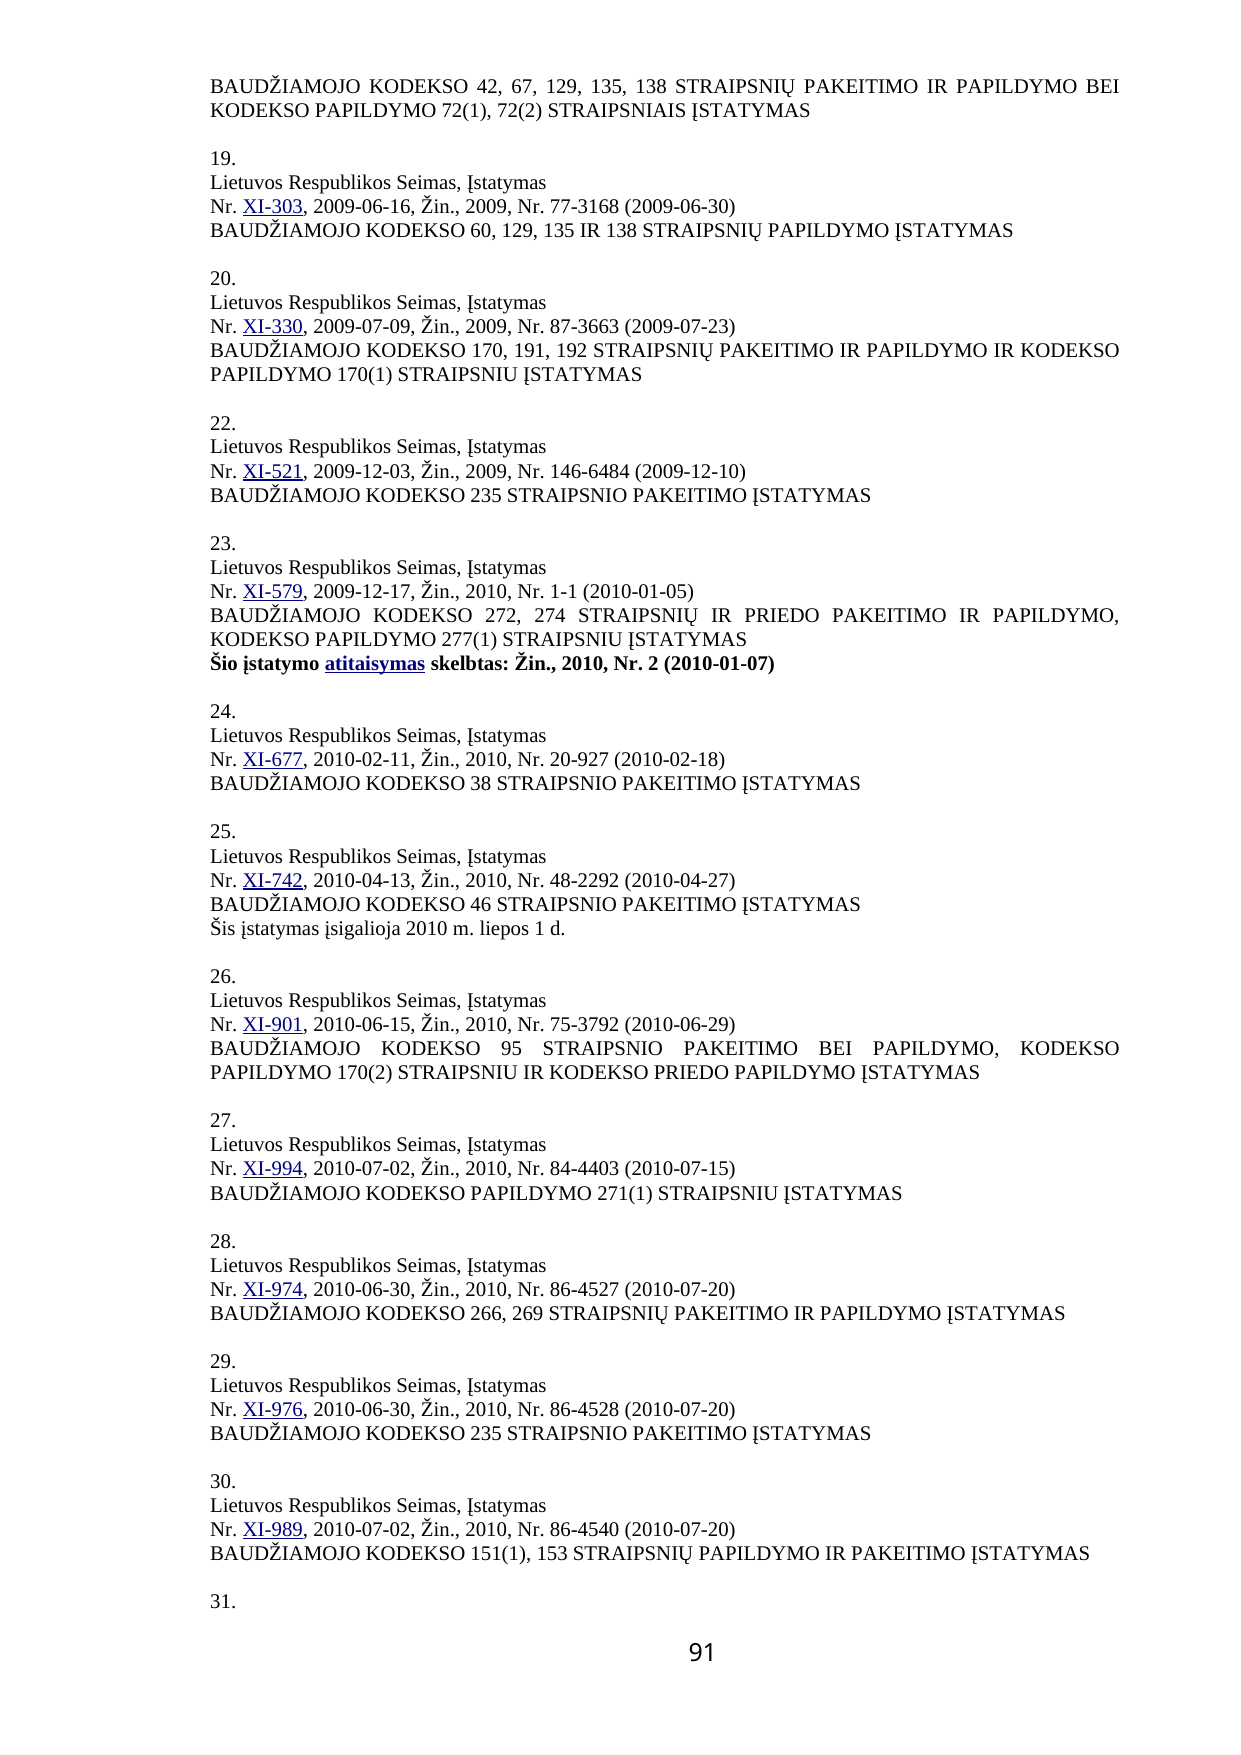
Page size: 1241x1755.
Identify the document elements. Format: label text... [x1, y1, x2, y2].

text 31. [210, 1589, 1120, 1613]
text Lietuvos Respublikos Seimas, Įstatymas [210, 170, 1120, 194]
text Lietuvos Respublikos Seimas, Įstatymas [210, 1253, 1120, 1277]
text BAUDŽIAMOJO KODEKSO 46 STRAIPSNIO PAKEITIMO ĮSTATYMAS [210, 892, 1120, 916]
text Nr. XI-742, 2010-04-13, Žin., 2010, Nr. 48-2292 (2010-04-27) [210, 868, 1120, 892]
text BAUDŽIAMOJO KODEKSO 60, 129, 135 IR 138 STRAIPSNIŲ PAPILDYMO ĮSTATYMAS [210, 218, 1120, 242]
text 23. [210, 531, 1120, 555]
text BAUDŽIAMOJO KODEKSO 95 STRAIPSNIO PAKEITIMO BEI PAPILDYMO, KODEKSO PAPILDYMO 170(2) STRAIPSNIU IR KODEKSO PRIEDO PAPILDYMO ĮSTATYMAS [210, 1036, 1120, 1084]
text 19. [210, 146, 1120, 170]
text BAUDŽIAMOJO KODEKSO PAPILDYMO 271(1) STRAIPSNIU ĮSTATYMAS [210, 1180, 1120, 1204]
text BAUDŽIAMOJO KODEKSO 272, 274 STRAIPSNIŲ IR PRIEDO PAKEITIMO IR PAPILDYMO, KODEKSO PAPILDYMO 277(1) STRAIPSNIU ĮSTATYMAS [210, 603, 1120, 651]
text BAUDŽIAMOJO KODEKSO 170, 191, 192 STRAIPSNIŲ PAKEITIMO IR PAPILDYMO IR KODEKSO PAPILDYMO 170(1) STRAIPSNIU ĮSTATYMAS [210, 338, 1120, 386]
text Šis įstatymas įsigalioja 2010 m. liepos 1 d. [210, 916, 1120, 940]
text BAUDŽIAMOJO KODEKSO 235 STRAIPSNIO PAKEITIMO ĮSTATYMAS [210, 483, 1120, 507]
text Nr. XI-677, 2010-02-11, Žin., 2010, Nr. 20-927 (2010-02-18) [210, 747, 1120, 771]
text Nr. XI-989, 2010-07-02, Žin., 2010, Nr. 86-4540 (2010-07-20) [210, 1517, 1120, 1541]
text BAUDŽIAMOJO KODEKSO 235 STRAIPSNIO PAKEITIMO ĮSTATYMAS [210, 1421, 1120, 1445]
text Lietuvos Respublikos Seimas, Įstatymas [210, 555, 1120, 579]
text Lietuvos Respublikos Seimas, Įstatymas [210, 1373, 1120, 1397]
text Nr. XI-303, 2009-06-16, Žin., 2009, Nr. 77-3168 (2009-06-30) [210, 194, 1120, 218]
text Nr. XI-330, 2009-07-09, Žin., 2009, Nr. 87-3663 (2009-07-23) [210, 314, 1120, 338]
text Lietuvos Respublikos Seimas, Įstatymas [210, 434, 1120, 458]
text BAUDŽIAMOJO KODEKSO 42, 67, 129, 135, 138 STRAIPSNIŲ PAKEITIMO IR PAPILDYMO BEI KODEKSO PAPILDYMO 72(1), 72(2) STRAIPSNIAIS ĮSTATYMAS [210, 73, 1120, 122]
text Nr. XI-521, 2009-12-03, Žin., 2009, Nr. 146-6484 (2009-12-10) [210, 458, 1120, 483]
text Šio įstatymo atitaisymas skelbtas: Žin., 2010, Nr. 2 (2010-01-07) [210, 651, 1120, 675]
text Lietuvos Respublikos Seimas, Įstatymas [210, 290, 1120, 314]
text 30. [210, 1469, 1120, 1493]
text 24. [210, 699, 1120, 723]
text Lietuvos Respublikos Seimas, Įstatymas [210, 1493, 1120, 1517]
text BAUDŽIAMOJO KODEKSO 266, 269 STRAIPSNIŲ PAKEITIMO IR PAPILDYMO ĮSTATYMAS [210, 1301, 1120, 1325]
text 28. [210, 1228, 1120, 1253]
text Lietuvos Respublikos Seimas, Įstatymas [210, 723, 1120, 747]
text Lietuvos Respublikos Seimas, Įstatymas [210, 843, 1120, 868]
text BAUDŽIAMOJO KODEKSO 38 STRAIPSNIO PAKEITIMO ĮSTATYMAS [210, 771, 1120, 795]
text Lietuvos Respublikos Seimas, Įstatymas [210, 988, 1120, 1012]
text 27. [210, 1108, 1120, 1132]
text 20. [210, 266, 1120, 290]
text 29. [210, 1349, 1120, 1373]
text Nr. XI-994, 2010-07-02, Žin., 2010, Nr. 84-4403 (2010-07-15) [210, 1156, 1120, 1180]
text Nr. XI-974, 2010-06-30, Žin., 2010, Nr. 86-4527 (2010-07-20) [210, 1277, 1120, 1301]
text Nr. XI-579, 2009-12-17, Žin., 2010, Nr. 1-1 (2010-01-05) [210, 579, 1120, 603]
text Lietuvos Respublikos Seimas, Įstatymas [210, 1132, 1120, 1156]
text 22. [210, 410, 1120, 434]
text 25. [210, 819, 1120, 843]
text Nr. XI-901, 2010-06-15, Žin., 2010, Nr. 75-3792 (2010-06-29) [210, 1012, 1120, 1036]
text BAUDŽIAMOJO KODEKSO 151(1), 153 STRAIPSNIŲ PAPILDYMO IR PAKEITIMO ĮSTATYMAS [210, 1541, 1120, 1565]
text Nr. XI-976, 2010-06-30, Žin., 2010, Nr. 86-4528 (2010-07-20) [210, 1397, 1120, 1421]
text 26. [210, 964, 1120, 988]
